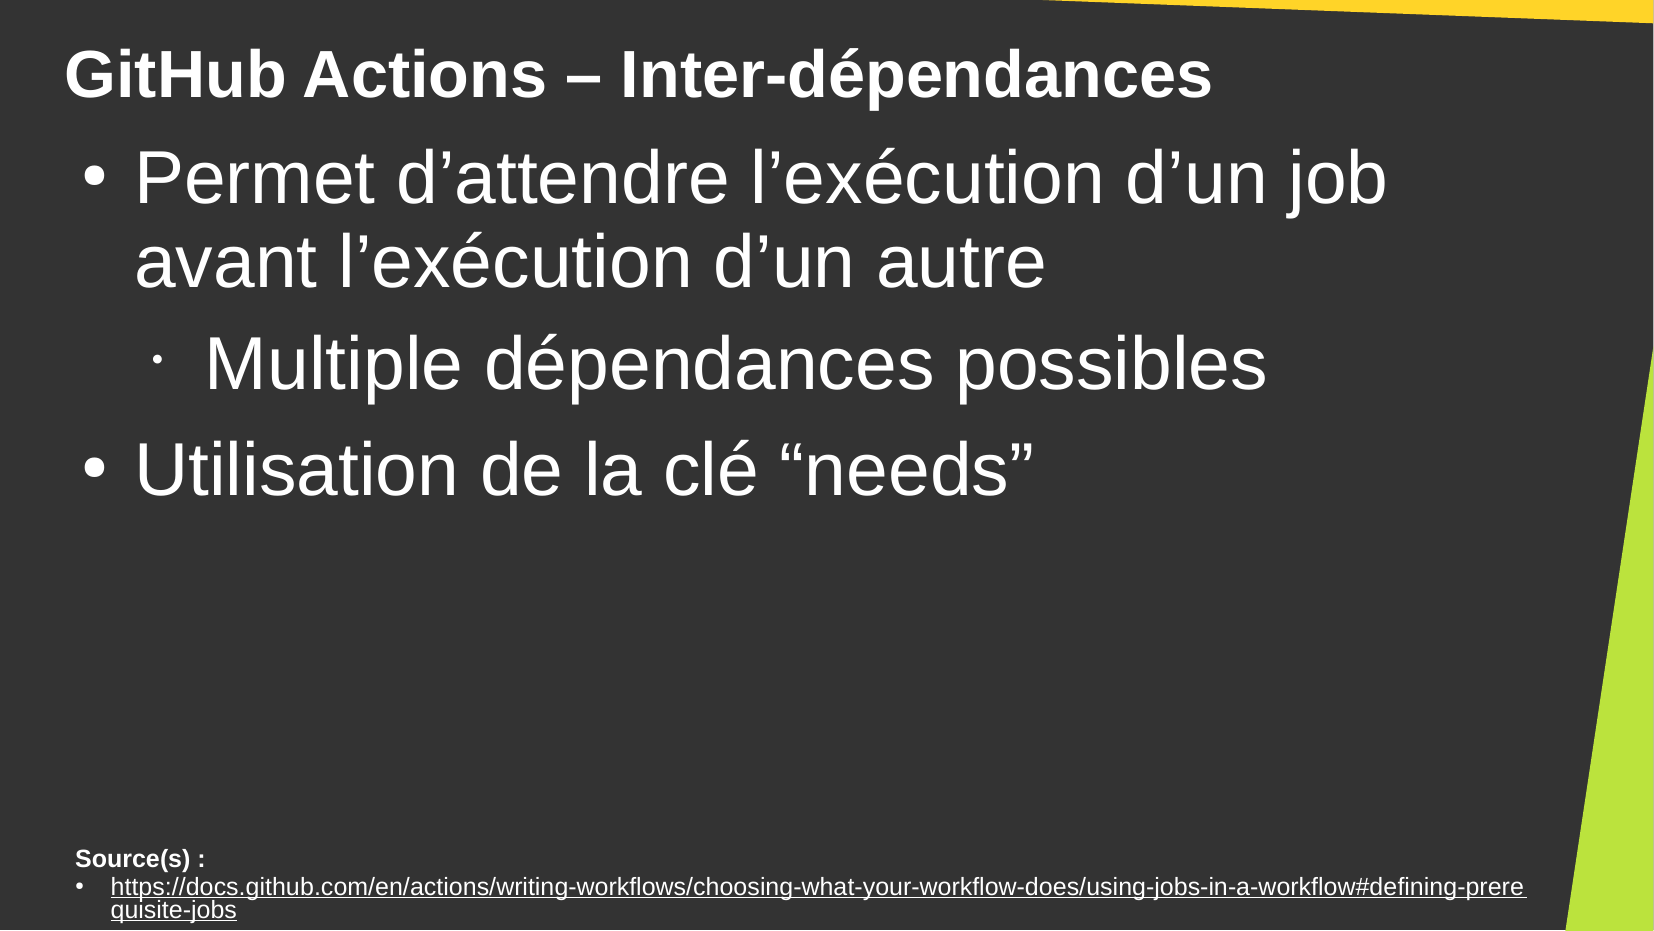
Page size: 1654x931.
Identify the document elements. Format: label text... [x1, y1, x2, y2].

text_box [1042, 0, 1654, 24]
title GitHub Actions – Inter-dépendances [64, 37, 1577, 119]
list Permet d’attendre l’exécution d’un job avant l’exécution d’un autre Multiple dépendances possibles Utilisation de la clé “needs” [63, 135, 1542, 662]
text_box Source(s) : https://docs.github.com/en/actions/writing-workflows/choosing-what-your-workflow-does/using-jobs-in-a-workflow#defining-prerequisite-jobs [60, 799, 1546, 909]
text_box [1565, 342, 1654, 931]
